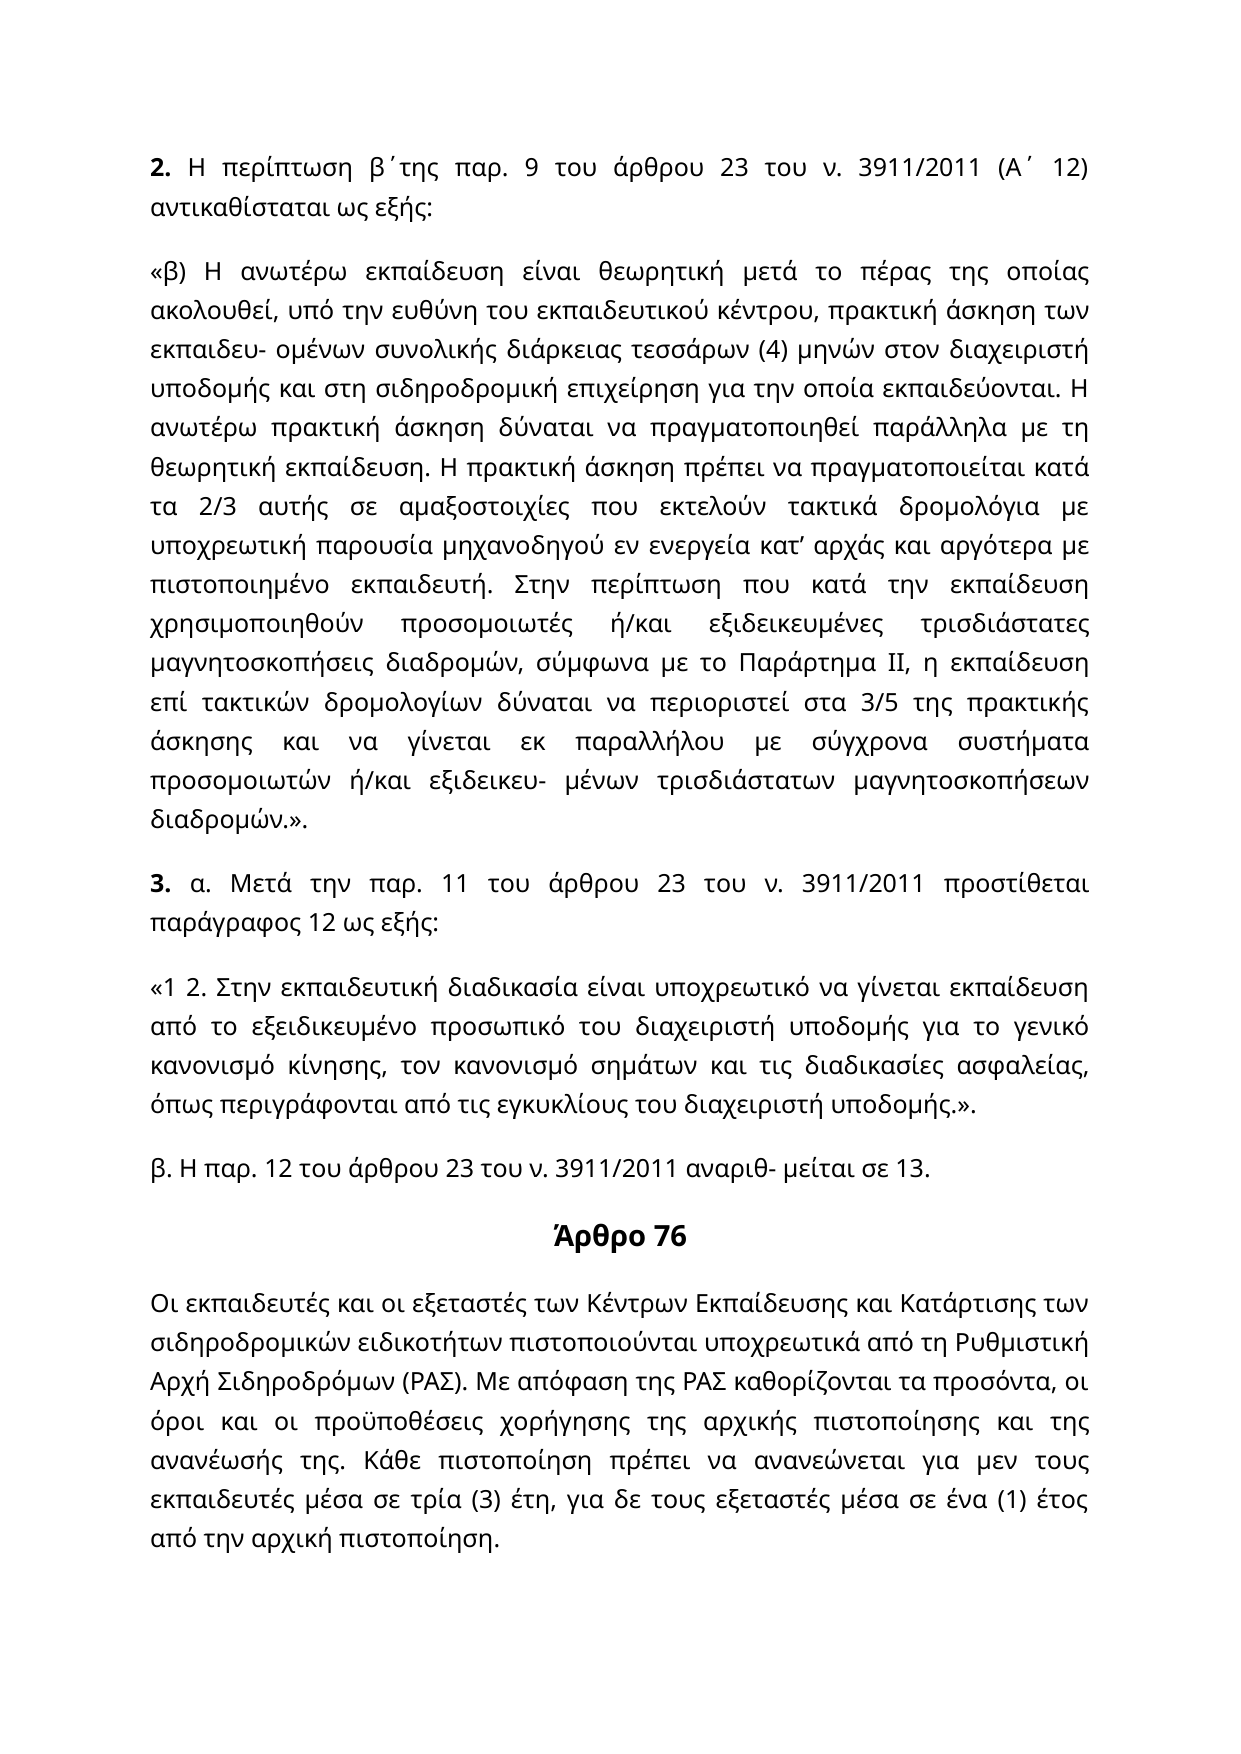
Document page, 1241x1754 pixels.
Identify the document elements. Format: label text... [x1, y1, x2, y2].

text 2. Η περίπτωση β΄της παρ. 9 του άρθρου 23 του ν. 3911/2011 (Α΄ 12) αντικαθίσταται ως εξής: [150, 150, 1090, 223]
subtitle Άρθρο 76 [150, 1215, 1090, 1255]
text «β) Η ανωτέρω εκπαίδευση είναι θεωρητική μετά το πέρας της οποίας ακολουθεί, υπό την ευθύνη του εκπαιδευτικού κέντρου, πρακτική άσκηση των εκπαιδευ- ομένων συνολικής διάρκειας τεσσάρων (4) μηνών στον διαχειριστή υποδομής και στη σιδηροδρομική επιχείρηση για την οποία εκπαιδεύονται. Η ανωτέρω πρακτική άσκηση δύναται να πραγματοποιηθεί παράλληλα με τη θεωρητική εκπαίδευση. Η πρακτική άσκηση πρέπει να πραγματοποιείται κατά τα 2/3 αυτής σε αμαξοστοιχίες που εκτελούν τακτικά δρομολόγια με υποχρεωτική παρουσία μηχανοδηγού εν ενεργεία κατ’ αρχάς και αργότερα με πιστοποιημένο εκπαιδευτή. Στην περίπτωση που κατά την εκπαίδευση χρησιμοποιηθούν προσομοιωτές ή/και εξιδεικευμένες τρισδιάστατες μαγνητοσκοπήσεις διαδρομών, σύμφωνα με το Παράρτημα ΙΙ, η εκπαίδευση επί τακτικών δρομολογίων δύναται να περιοριστεί στα 3/5 της πρακτικής άσκησης και να γίνεται εκ παραλλήλου με σύγχρονα συστήματα προσομοιωτών ή/και εξιδεικευ- μένων τρισδιάστατων μαγνητοσκοπήσεων διαδρομών.». [150, 253, 1090, 836]
text β. Η παρ. 12 του άρθρου 23 του ν. 3911/2011 αναριθ- μείται σε 13. [150, 1151, 1090, 1185]
text 3. α. Μετά την παρ. 11 του άρθρου 23 του ν. 3911/2011 προστίθεται παράγραφος 12 ως εξής: [150, 866, 1090, 939]
text Οι εκπαιδευτές και οι εξεταστές των Κέντρων Εκπαίδευσης και Κατάρτισης των σιδηροδρομικών ειδικοτήτων πιστοποιούνται υποχρεωτικά από τη Ρυθμιστική Αρχή Σιδηροδρόμων (ΡΑΣ). Με απόφαση της ΡΑΣ καθορίζονται τα προσόντα, οι όροι και οι προϋποθέσεις χορήγησης της αρχικής πιστοποίησης και της ανανέωσής της. Κάθε πιστοποίηση πρέπει να ανανεώνεται για μεν τους εκπαιδευτές μέσα σε τρία (3) έτη, για δε τους εξεταστές μέσα σε ένα (1) έτος από την αρχική πιστοποίηση. [150, 1286, 1090, 1555]
text «1 2. Στην εκπαιδευτική διαδικασία είναι υποχρεωτικό να γίνεται εκπαίδευση από το εξειδικευμένο προσωπικό του διαχειριστή υποδομής για το γενικό κανονισμό κίνησης, τον κανονισμό σημάτων και τις διαδικασίες ασφαλείας, όπως περιγράφονται από τις εγκυκλίους του διαχειριστή υποδομής.». [150, 969, 1090, 1121]
